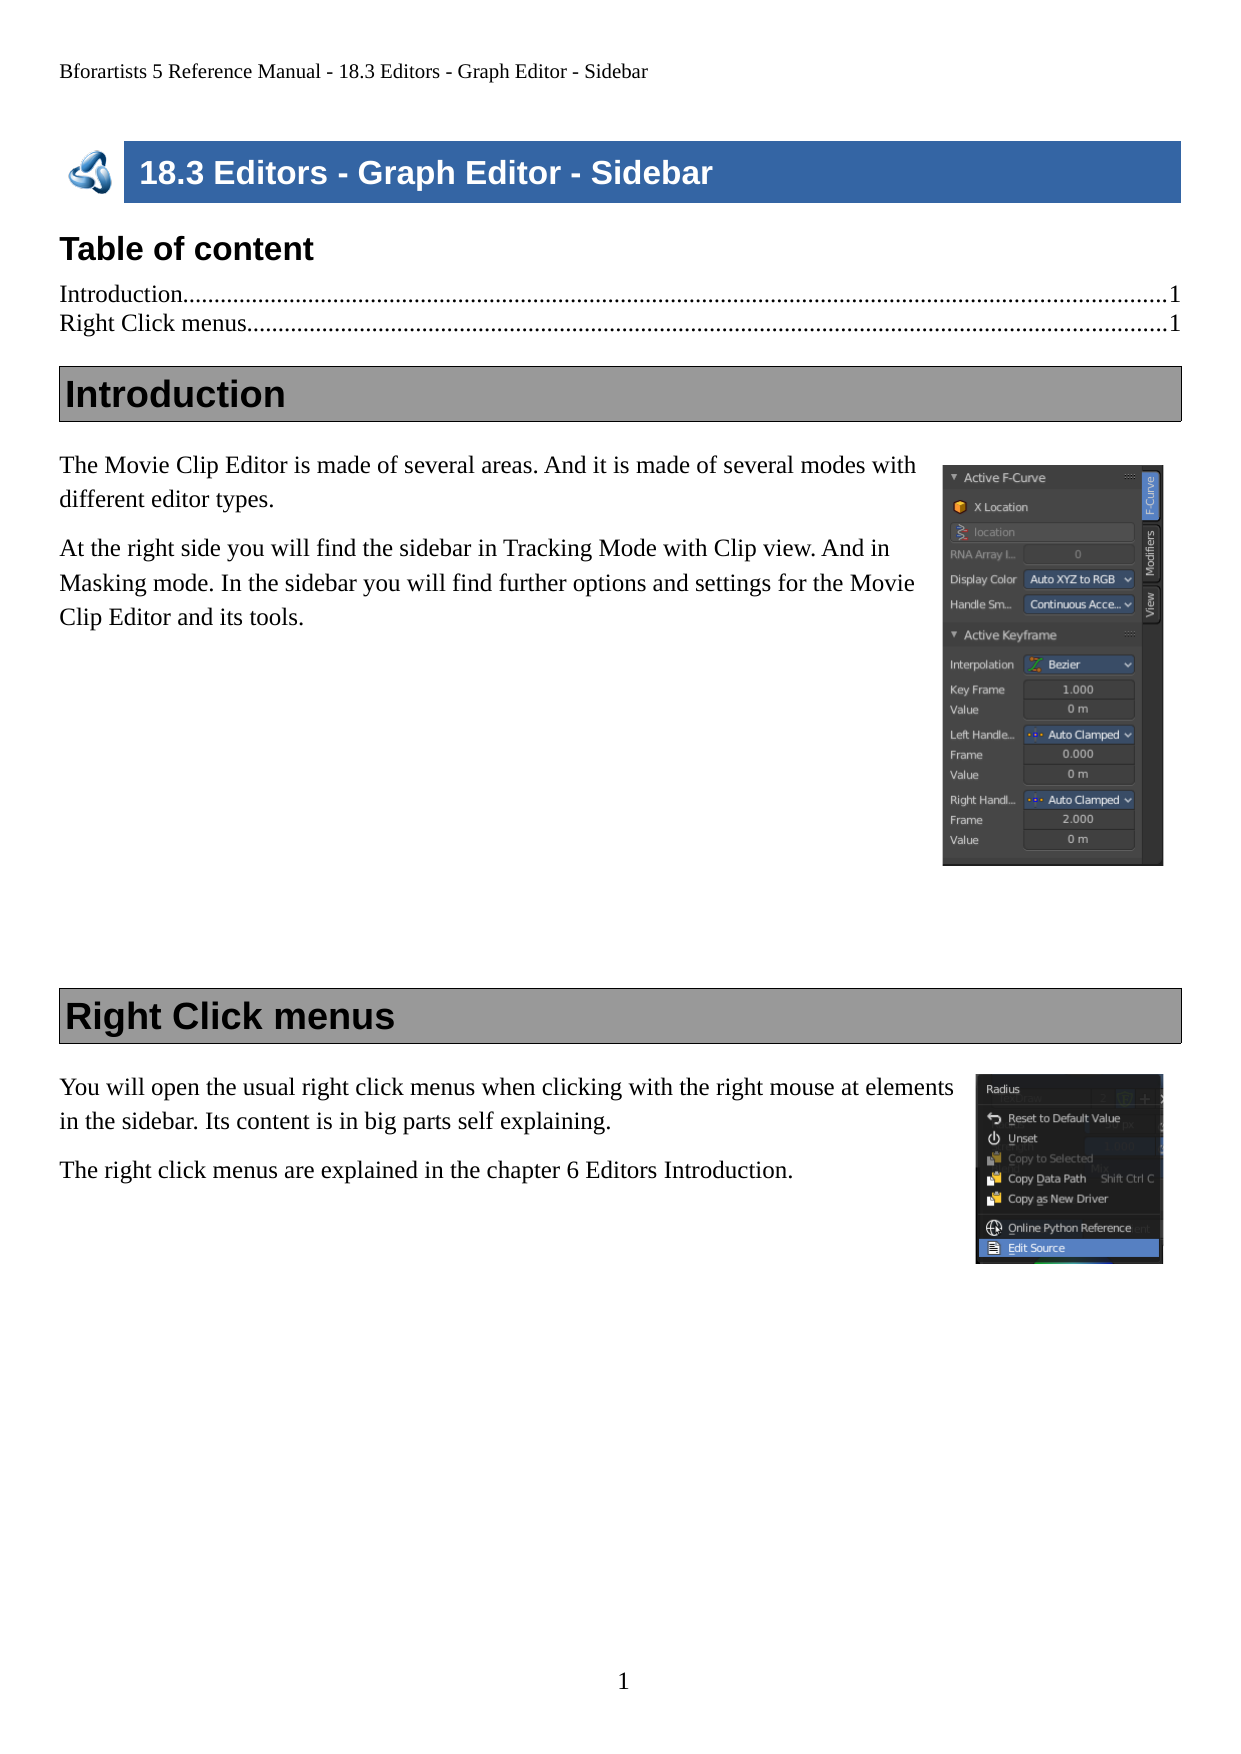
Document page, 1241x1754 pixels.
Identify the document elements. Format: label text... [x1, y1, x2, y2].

table_header 18.3 Editors - Graph Editor - Sidebar [124, 141, 1181, 203]
picture [65, 147, 114, 197]
picture [942, 465, 1164, 866]
text At the right side you will find the sidebar in Tracking Mode with Clip view. And in Masking mode. In the sidebar you will find further options and settings for the Movie Clip Editor and its tools. [59, 533, 942, 631]
text The Movie Clip Editor is made of several areas. And it is made of several modes with different editor types. [59, 450, 1181, 513]
table_header Introduction [60, 367, 1181, 421]
table_header [59, 141, 124, 203]
subtitle Table of content [59, 228, 1181, 267]
text You will open the usual right click menus when clicking with the right mouse at elements in the sidebar. Its content is in big parts self explaining. [59, 1072, 1181, 1135]
table_header Right Click menus [60, 989, 1181, 1043]
text The right click menus are explained in the chapter 6 Editors Introduction. [59, 1156, 975, 1184]
text Right Click menus 1 [59, 308, 1181, 337]
picture [975, 1074, 1164, 1264]
text Introduction 1 [59, 279, 1181, 308]
